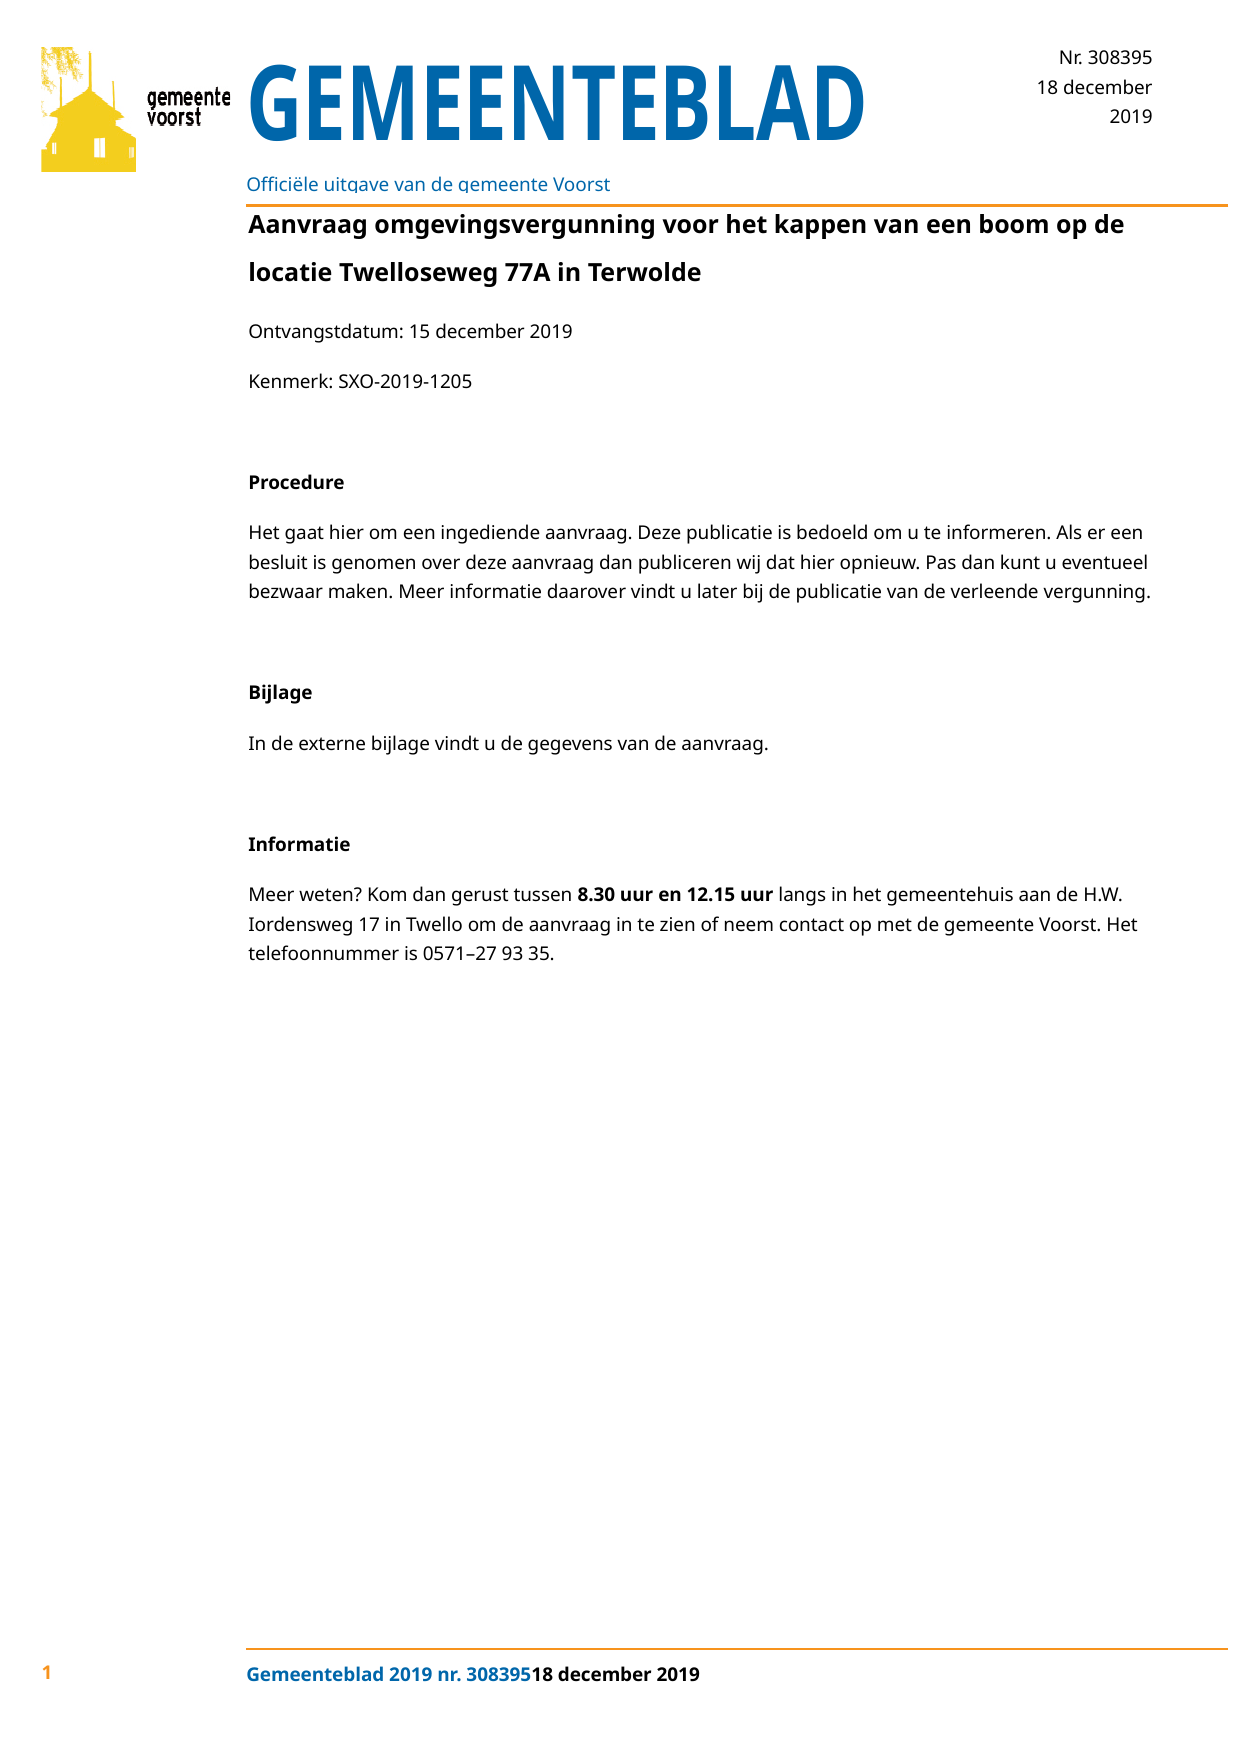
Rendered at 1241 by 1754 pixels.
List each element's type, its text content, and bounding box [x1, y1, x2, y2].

text In de externe bijlage vindt u de gegevens van de aanvraag. [248, 730, 1152, 756]
text Meer weten? Kom dan gerust tussen 8.30 uur en 12.15 uur langs in het gemeentehuis aan de H.W. Iordensweg 17 in Twello om de aanvraag in te zien of neem contact op met de gemeente Voorst. Het telefoonnummer is 0571–27 93 35. [248, 881, 1152, 966]
text Aanvraag omgevingsvergunning voor het kappen van een boom op de locatie Twelloseweg 77A in Terwolde [248, 207, 1152, 288]
picture [41, 47, 231, 172]
text Ontvangstdatum: 15 december 2019 [248, 318, 1152, 344]
text Procedure [248, 469, 1152, 495]
text Het gaat hier om een ingediende aanvraag. Deze publicatie is bedoeld om u te informeren. Als er een besluit is genomen over deze aanvraag dan publiceren wij dat hier opnieuw. Pas dan kunt u eventueel bezwaar maken. Meer informatie daarover vindt u later bij de publicatie van de verleende vergunning. [248, 519, 1152, 604]
text Bijlage [248, 679, 1152, 705]
text Informatie [248, 831, 1152, 857]
text Kenmerk: SXO-2019-1205 [248, 368, 1152, 394]
